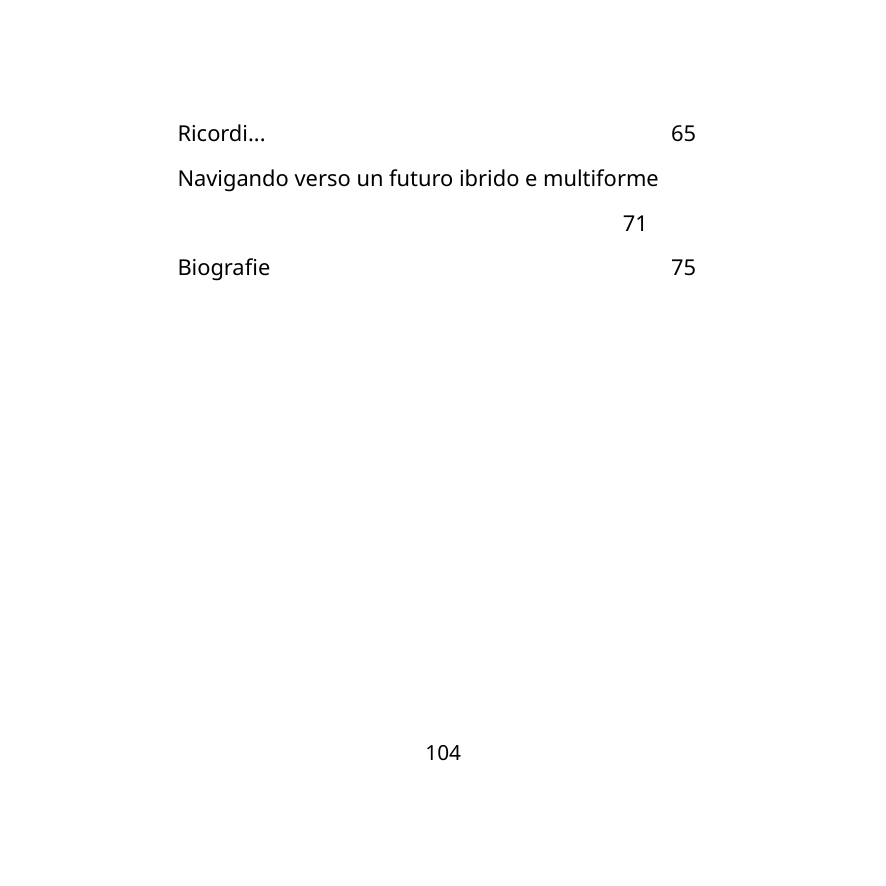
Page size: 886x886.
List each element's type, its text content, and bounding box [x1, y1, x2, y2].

text Navigando verso un futuro ibrido e multiforme 71 [177, 163, 768, 237]
text Biografie 75 [177, 252, 768, 282]
text Ricordi... 65 [177, 118, 768, 148]
